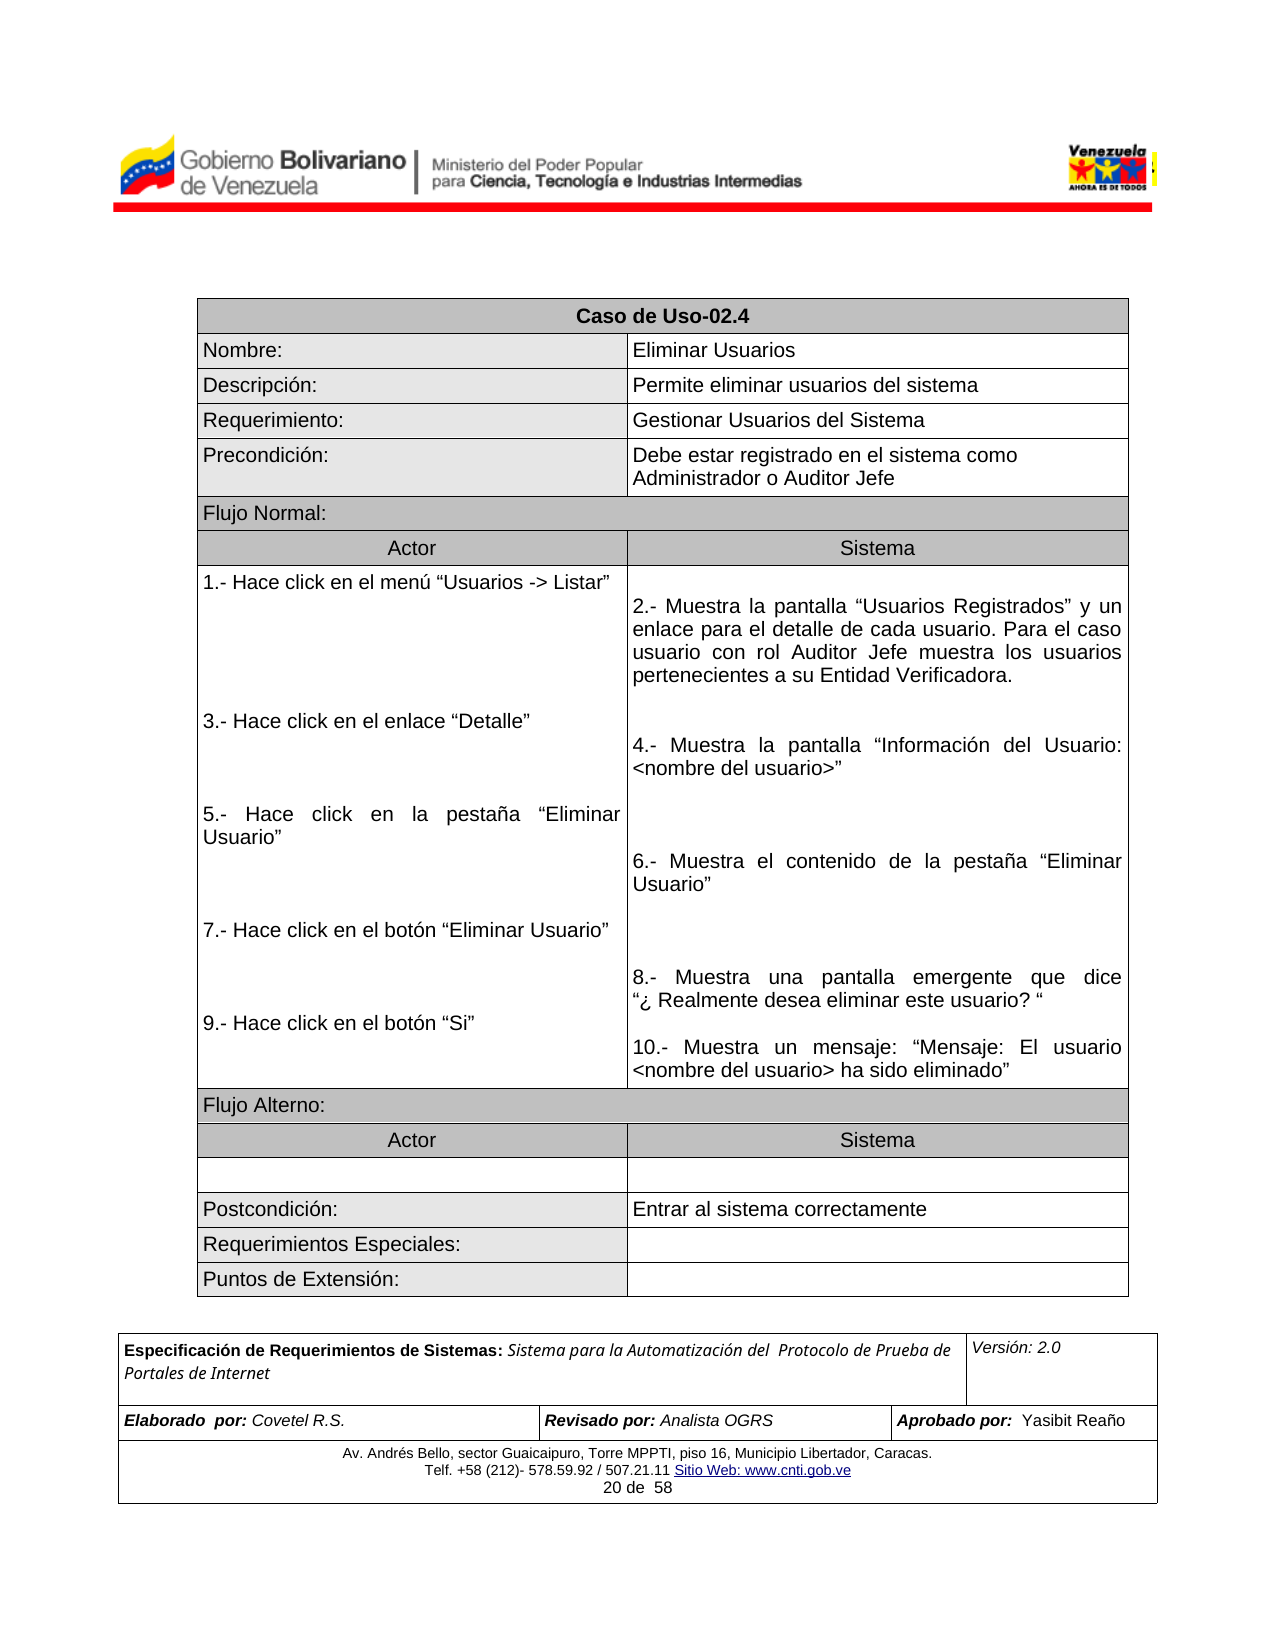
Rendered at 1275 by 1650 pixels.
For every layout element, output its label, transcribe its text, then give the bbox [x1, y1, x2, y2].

table_cell Requerimiento: [198, 404, 627, 437]
table_cell Entrar al sistema correctamente [628, 1193, 1128, 1227]
table_cell Actor [198, 531, 627, 565]
table_cell [628, 1228, 1128, 1262]
table_cell Debe estar registrado en el sistema como Administrador o Auditor Jefe [628, 439, 1128, 496]
table_cell Requerimientos Especiales: [198, 1228, 627, 1262]
table_cell 2.- Muestra la pantalla “Usuarios Registrados” y un enlace para el detalle de cada usuario. Para el caso usuario con rol Auditor Jefe muestra los usuarios pertenecientes a su Entidad Verificadora. 4.- Muestra la pantalla “Información del Usuario: <nombre del usuario>” 6.- Muestra el contenido de la pestaña “Eliminar Usuario” 8.- Muestra una pantalla emergente que dice “¿ Realmente desea eliminar este usuario? “ 10.- Muestra un mensaje: “Mensaje: El usuario <nombre del usuario> ha sido eliminado” [628, 566, 1128, 1088]
table_cell Nombre: [198, 334, 627, 368]
table_cell [198, 1158, 627, 1192]
table_cell Eliminar Usuarios [628, 334, 1128, 368]
table_cell [628, 1158, 1128, 1192]
table_cell Flujo Normal: [198, 497, 1128, 530]
table_cell Precondición: [198, 439, 627, 496]
table_cell Permite eliminar usuarios del sistema [628, 369, 1128, 403]
table_cell [628, 1263, 1128, 1296]
table_cell Flujo Alterno: [198, 1089, 1128, 1122]
table_cell Puntos de Extensión: [198, 1263, 627, 1296]
table_cell Sistema [628, 1124, 1128, 1157]
table_cell Actor [198, 1124, 627, 1157]
table_cell Gestionar Usuarios del Sistema [628, 404, 1128, 437]
table_header Caso de Uso-02.4 [198, 299, 1128, 333]
table_cell Descripción: [198, 369, 627, 403]
picture [113, 126, 1153, 212]
table_cell Sistema [628, 531, 1128, 565]
table_cell 1.- Hace click en el menú “Usuarios -> Listar” 3.- Hace click en el enlace “Detalle” 5.- Hace click en la pestaña “Eliminar Usuario” 7.- Hace click en el botón “Eliminar Usuario” 9.- Hace click en el botón “Si” [198, 566, 627, 1088]
table_cell Postcondición: [198, 1193, 627, 1227]
